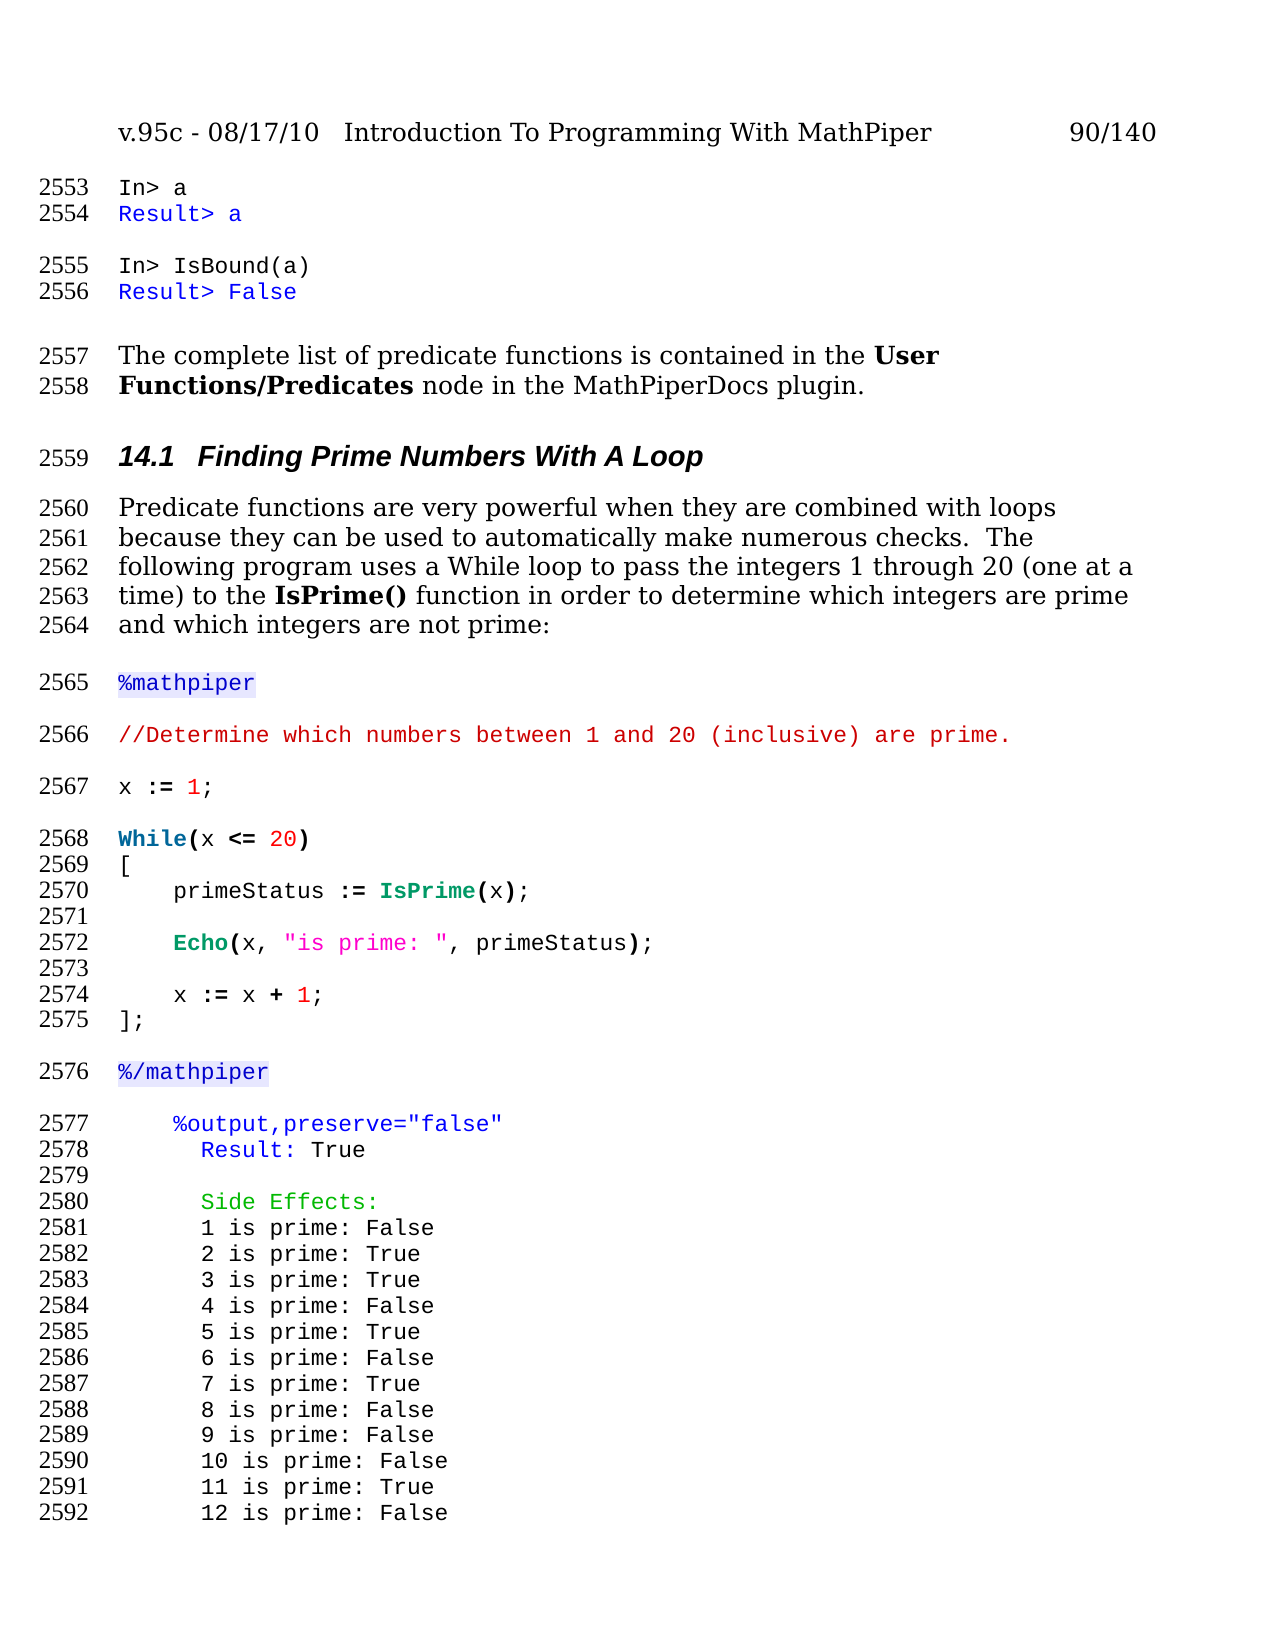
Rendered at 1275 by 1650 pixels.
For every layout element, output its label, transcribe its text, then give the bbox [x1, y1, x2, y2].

subtitle Finding Prime Numbers With A Loop [118, 439, 1157, 473]
text 8 is prime: False [118, 1398, 1157, 1424]
text x := 1; [118, 775, 1157, 801]
text 7 is prime: True [118, 1372, 1157, 1398]
text 1 is prime: False [118, 1216, 1157, 1242]
text %/mathpiper [118, 1061, 1157, 1087]
text Side Effects: [118, 1190, 1157, 1216]
text 6 is prime: False [118, 1346, 1157, 1372]
text x := x + 1; [118, 983, 1157, 1009]
text 2 is prime: True [118, 1242, 1157, 1268]
text 5 is prime: True [118, 1320, 1157, 1346]
text 3 is prime: True [118, 1268, 1157, 1294]
text 9 is prime: False [118, 1424, 1157, 1450]
text 10 is prime: False [118, 1450, 1157, 1476]
text 4 is prime: False [118, 1294, 1157, 1320]
text ]; [118, 1009, 1157, 1035]
text The complete list of predicate functions is contained in the User Functions/Predicates node in the MathPiperDocs plugin. [118, 341, 1157, 400]
text Result> False [118, 281, 1157, 306]
text Result: True [118, 1138, 1157, 1164]
text In> IsBound(a) [118, 254, 1157, 281]
text 11 is prime: True [118, 1476, 1157, 1502]
text Predicate functions are very powerful when they are combined with loops because they can be used to automatically make numerous checks. The following program uses a While loop to pass the integers 1 through 20 (one at a time) to the IsPrime() function in order to determine which integers are prime and which integers are not prime: [118, 494, 1157, 640]
text %output,preserve="false" [118, 1113, 1157, 1138]
text 12 is prime: False [118, 1502, 1157, 1528]
text //Determine which numbers between 1 and 20 (inclusive) are prime. [118, 723, 1157, 749]
text While(x <= 20) [118, 827, 1157, 853]
text primeStatus := IsPrime(x); [118, 879, 1157, 905]
text Echo(x, "is prime: ", primeStatus); [118, 931, 1157, 957]
text In> a [118, 177, 1157, 203]
text [ [118, 853, 1157, 879]
text %mathpiper [118, 672, 1157, 698]
text Result> a [118, 203, 1157, 229]
